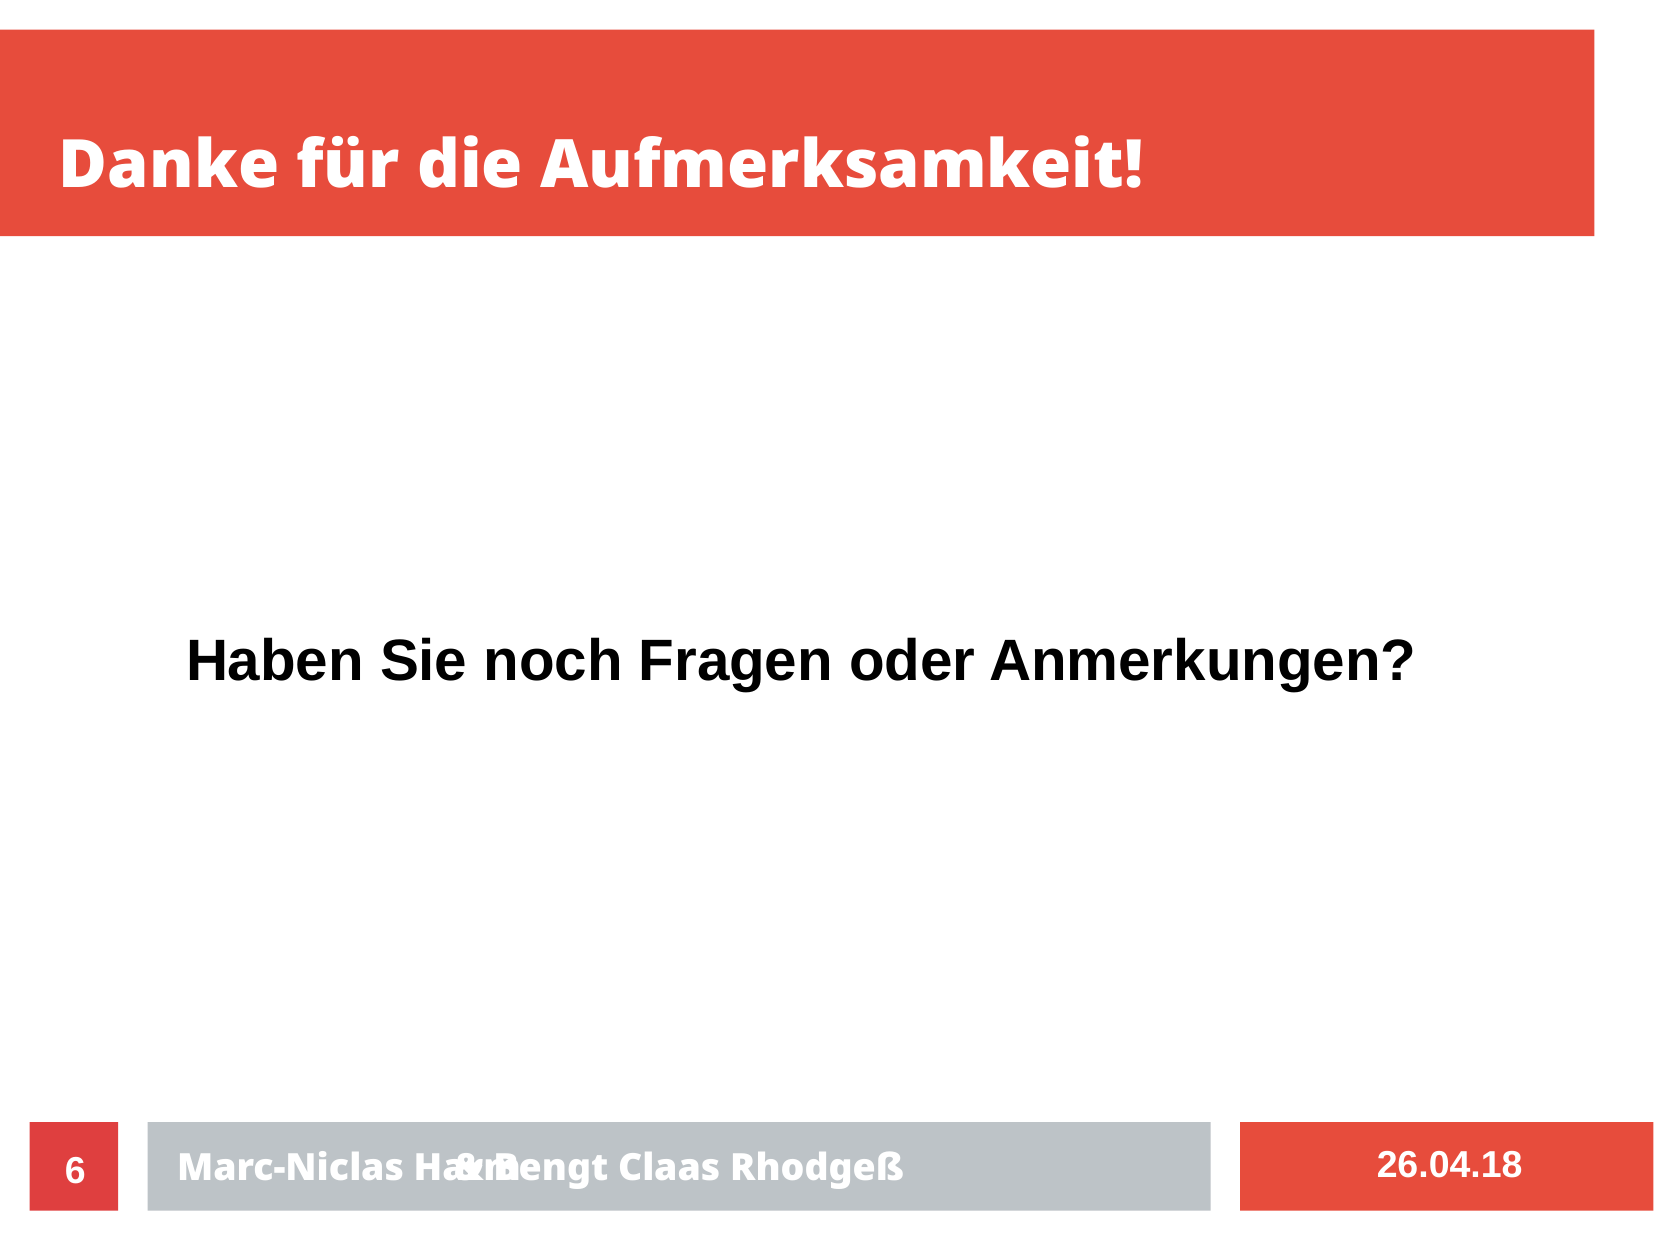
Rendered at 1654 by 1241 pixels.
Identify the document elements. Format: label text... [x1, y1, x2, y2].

text_box Haben Sie noch Fragen oder Anmerkungen? [171, 620, 1471, 803]
title Danke für die Aufmerksamkeit! [59, 59, 1595, 207]
